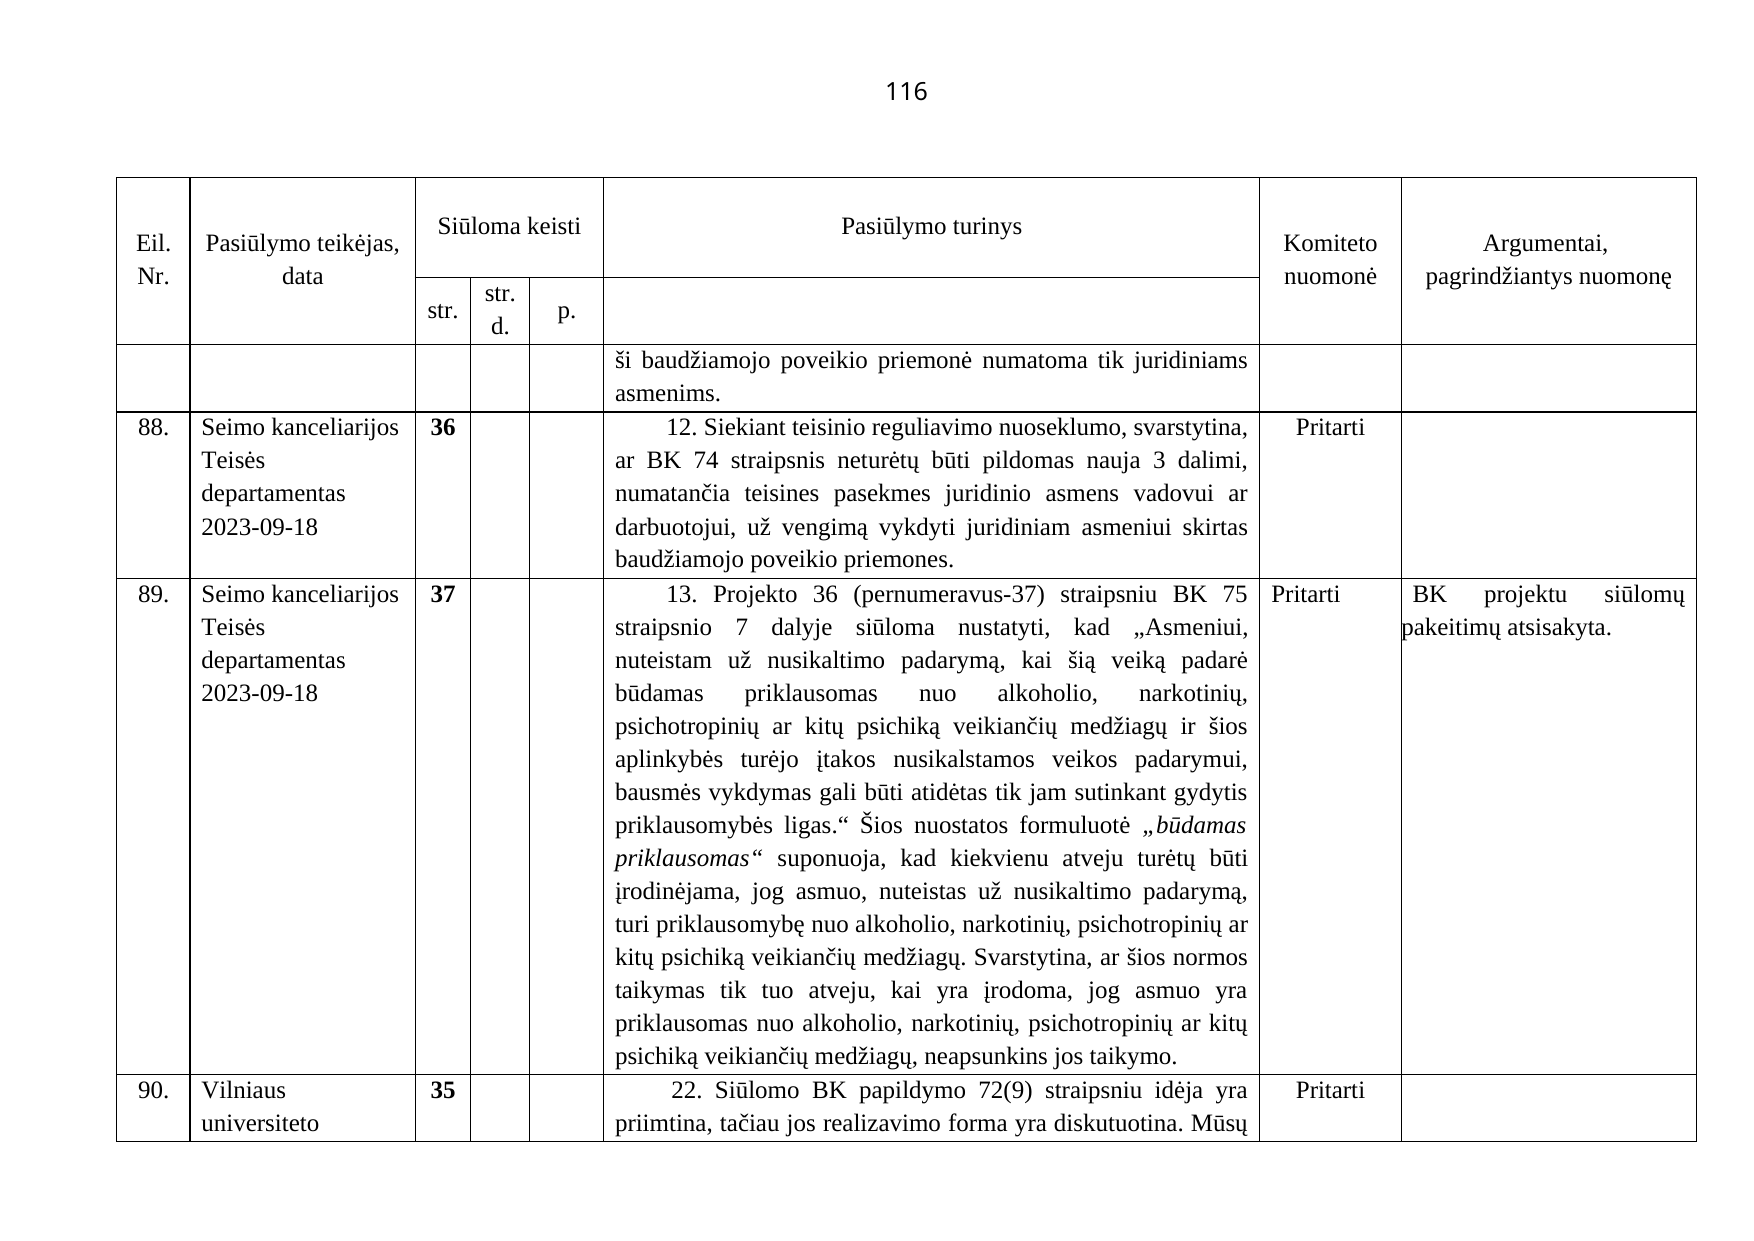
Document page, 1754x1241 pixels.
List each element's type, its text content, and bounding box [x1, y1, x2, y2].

table_header Argumentai, pagrindžiantys nuomonę [1402, 178, 1696, 344]
table_header Pasiūlymo turinys [604, 178, 1259, 277]
table_cell [1402, 345, 1696, 411]
table_cell 88. [117, 413, 189, 578]
table_cell [471, 1075, 529, 1141]
table_cell Vilniaus universiteto [191, 1075, 415, 1141]
table_cell BK projektu siūlomų pakeitimų atsisakyta. [1402, 579, 1696, 1074]
table_cell 89. [117, 579, 189, 1074]
table_cell str. [416, 278, 470, 344]
table_header Pasiūlymo teikėjas, data [191, 178, 415, 344]
table_header Siūloma keisti [416, 178, 603, 277]
table_cell [471, 413, 529, 578]
table_cell [530, 345, 603, 411]
table_cell [530, 413, 603, 578]
table_cell 13. Projekto 36 (pernumeravus-37) straipsniu BK 75 straipsnio 7 dalyje siūloma nustatyti, kad „Asmeniui, nuteistam už nusikaltimo padarymą, kai šią veiką padarė būdamas priklausomas nuo alkoholio, narkotinių, psichotropinių ar kitų psichiką veikiančių medžiagų ir šios aplinkybės turėjo įtakos nusikalstamos veikos padarymui, bausmės vykdymas gali būti atidėtas tik jam sutinkant gydytis priklausomybės ligas.“ Šios nuostatos formuluotė „būdamas priklausomas“ suponuoja, kad kiekvienu atveju turėtų būti įrodinėjama, jog asmuo, nuteistas už nusikaltimo padarymą, turi priklausomybę nuo alkoholio, narkotinių, psichotropinių ar kitų psichiką veikiančių medžiagų. Svarstytina, ar šios normos taikymas tik tuo atveju, kai yra įrodoma, jog asmuo yra priklausomas nuo alkoholio, narkotinių, psichotropinių ar kitų psichiką veikiančių medžiagų, neapsunkins jos taikymo. [604, 579, 1259, 1074]
table_header Eil. Nr. [117, 178, 189, 344]
table_header Komiteto nuomonė [1260, 178, 1401, 344]
table_cell [117, 345, 189, 411]
table_cell Pritarti [1260, 579, 1401, 1074]
table_cell Pritarti [1260, 1075, 1401, 1141]
table_cell [471, 345, 529, 411]
table_cell [416, 345, 470, 411]
table_cell ši baudžiamojo poveikio priemonė numatoma tik juridiniams asmenims. [604, 345, 1259, 411]
table_cell 12. Siekiant teisinio reguliavimo nuoseklumo, svarstytina, ar BK 74 straipsnis neturėtų būti pildomas nauja 3 dalimi, numatančia teisines pasekmes juridinio asmens vadovui ar darbuotojui, už vengimą vykdyti juridiniam asmeniui skirtas baudžiamojo poveikio priemones. [604, 413, 1259, 578]
table_cell [1260, 345, 1401, 411]
table_cell Seimo kanceliarijos Teisės departamentas 2023-09-18 [191, 579, 415, 1074]
table_cell 90. [117, 1075, 189, 1141]
table_cell [530, 579, 603, 1074]
table_cell [604, 278, 1259, 344]
table_cell [191, 345, 415, 411]
table_cell [1402, 1075, 1696, 1141]
table_cell 22. Siūlomo BK papildymo 72(9) straipsniu idėja yra priimtina, tačiau jos realizavimo forma yra diskutuotina. Mūsų [604, 1075, 1259, 1141]
table_cell 35 [416, 1075, 470, 1141]
table_cell str. d. [471, 278, 529, 344]
table_cell Pritarti [1260, 413, 1401, 578]
table_cell 37 [416, 579, 470, 1074]
table_cell 36 [416, 413, 470, 578]
table_cell [530, 1075, 603, 1141]
table_cell Seimo kanceliarijos Teisės departamentas 2023-09-18 [191, 413, 415, 578]
table_cell p. [530, 278, 603, 344]
table_cell [1402, 413, 1696, 578]
table_cell [471, 579, 529, 1074]
